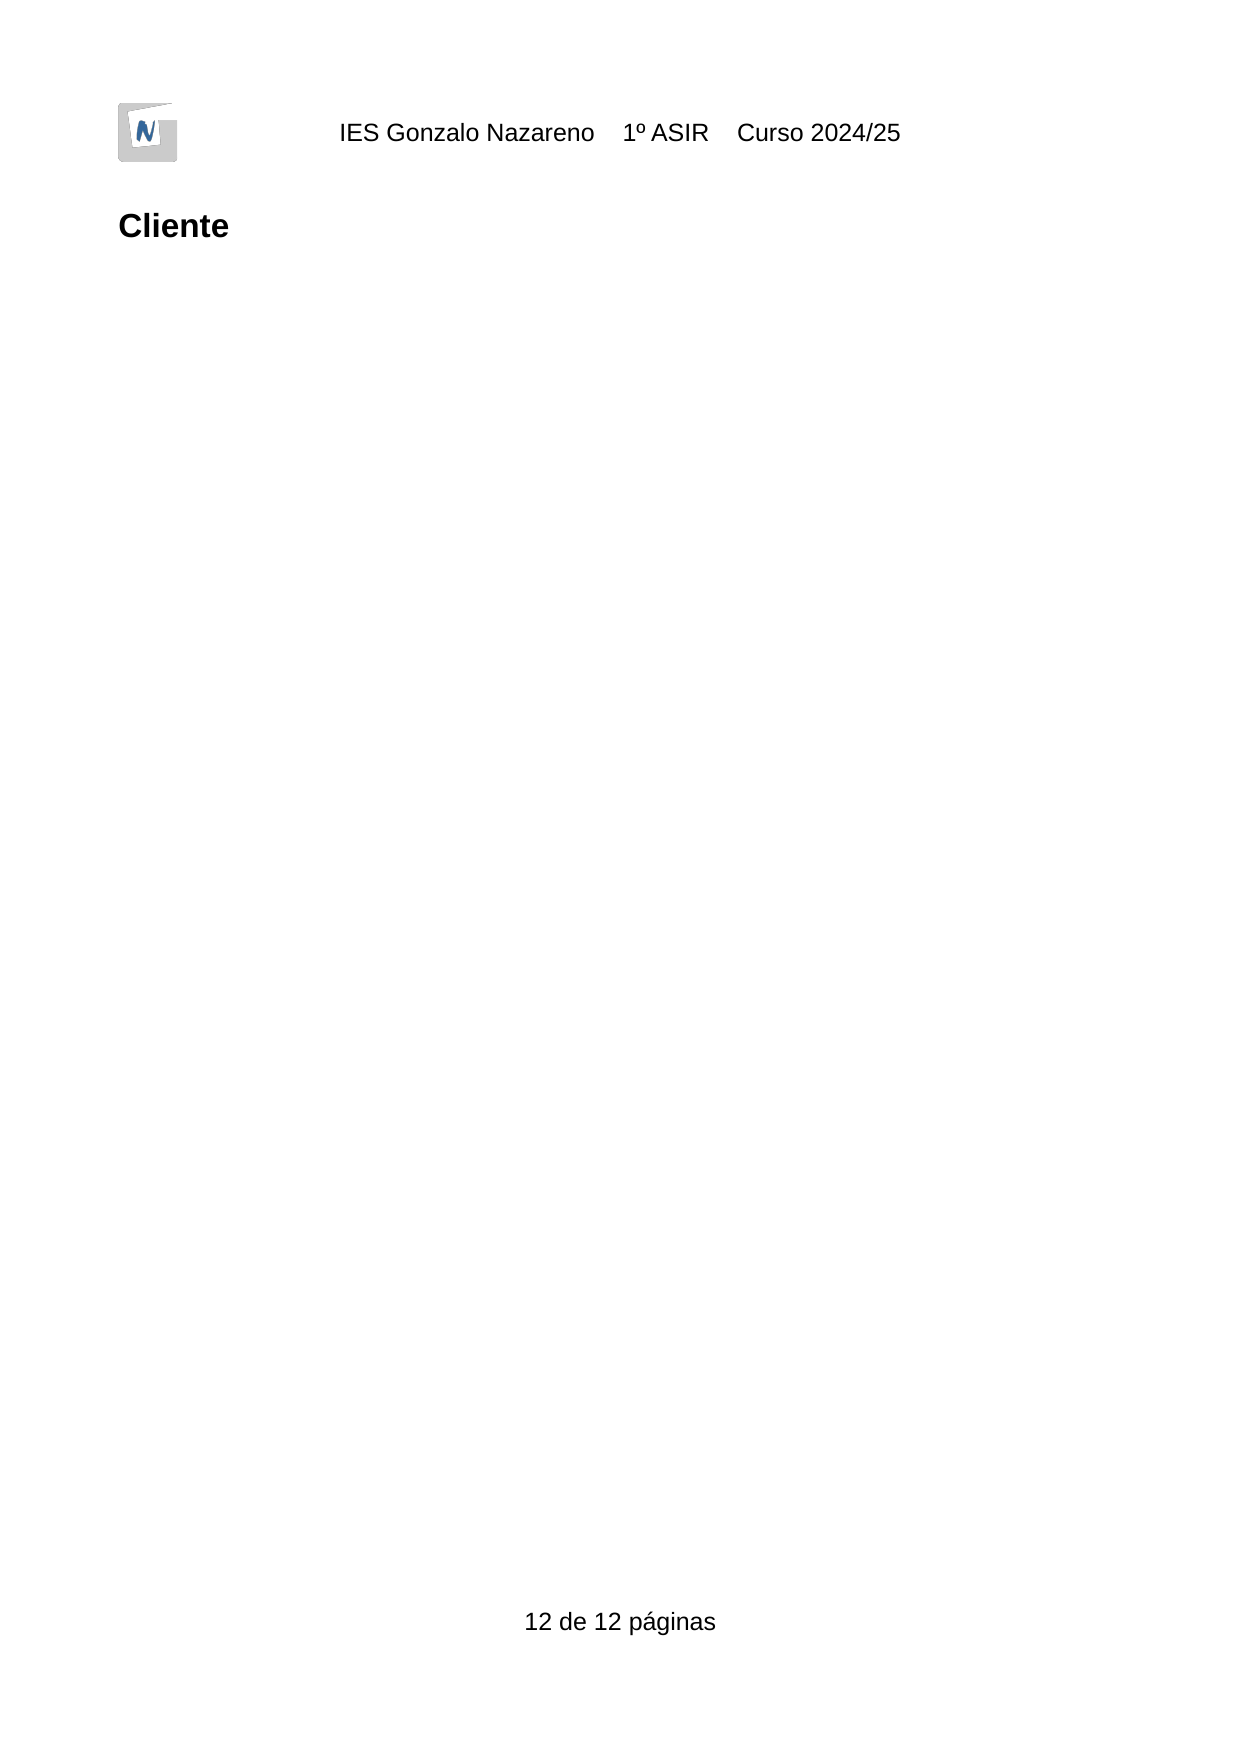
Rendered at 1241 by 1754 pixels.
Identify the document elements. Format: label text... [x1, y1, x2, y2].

subtitle Cliente [118, 206, 1122, 244]
picture [118, 103, 178, 162]
